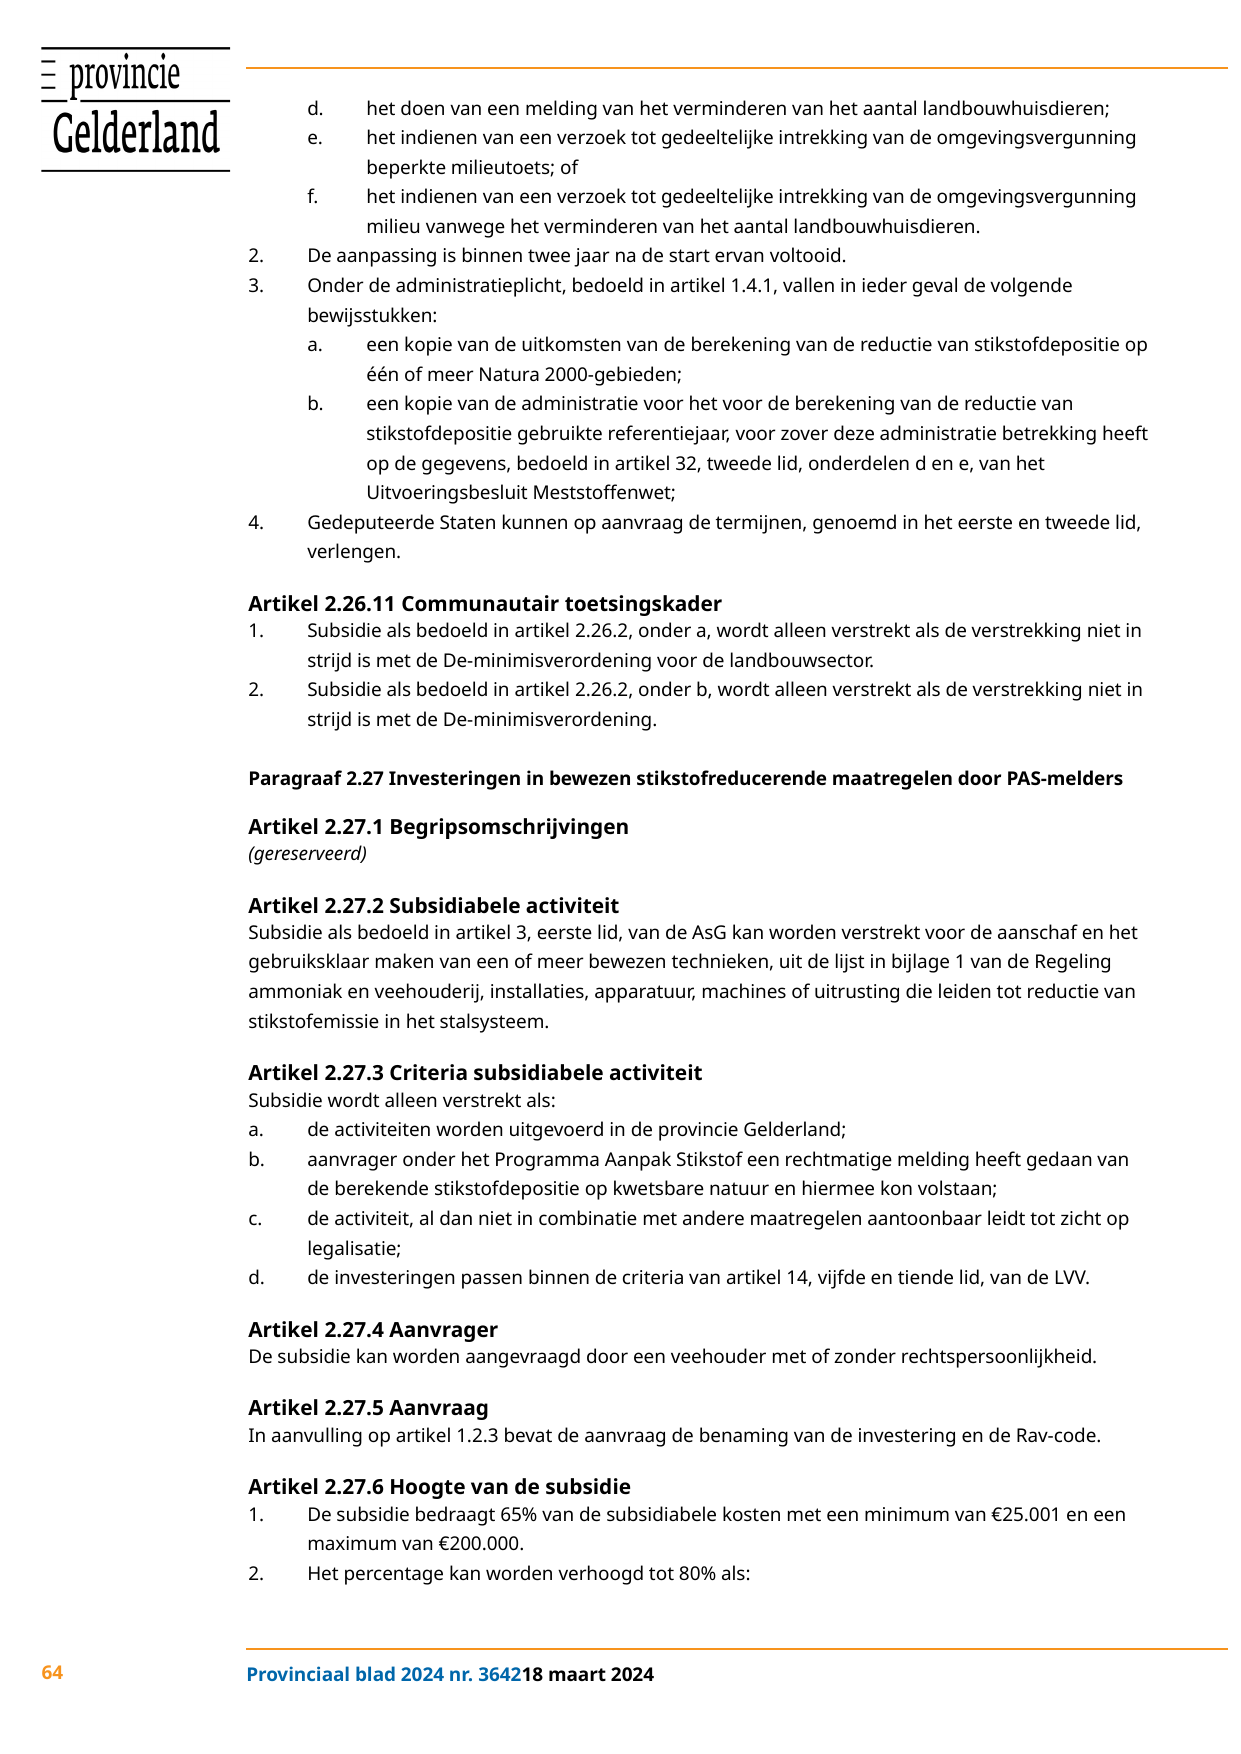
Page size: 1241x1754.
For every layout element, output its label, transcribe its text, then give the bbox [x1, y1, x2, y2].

list Onder de administratieplicht, bedoeld in artikel 1.4.1, vallen in ieder geval de volgende bewijsstukken: [248, 272, 1152, 328]
text De subsidie kan worden aangevraagd door een veehouder met of zonder rechtspersoonlijkheid. [248, 1343, 1152, 1369]
list het indienen van een verzoek tot gedeeltelijke intrekking van de omgevingsvergunning beperkte milieutoets; of [307, 124, 1152, 180]
list de activiteiten worden uitgevoerd in de provincie Gelderland; [248, 1116, 1152, 1142]
text Artikel 2.26.11 Communautair toetsingskader [248, 589, 1152, 617]
list de investeringen passen binnen de criteria van artikel 14, vijfde en tiende lid, van de LVV. [248, 1264, 1152, 1290]
text Subsidie wordt alleen verstrekt als: [248, 1087, 1152, 1112]
text Artikel 2.27.4 Aanvrager [248, 1315, 1152, 1343]
list Het percentage kan worden verhoogd tot 80% als: [248, 1560, 1152, 1586]
text Artikel 2.27.1 Begripsomschrijvingen [248, 812, 1152, 840]
picture [41, 47, 231, 172]
list aanvrager onder het Programma Aanpak Stikstof een rechtmatige melding heeft gedaan van de berekende stikstofdepositie op kwetsbare natuur en hiermee kon volstaan; [248, 1146, 1152, 1201]
list de activiteit, al dan niet in combinatie met andere maatregelen aantoonbaar leidt tot zicht op legalisatie; [248, 1205, 1152, 1260]
list De aanpassing is binnen twee jaar na de start ervan voltooid. [248, 243, 1152, 268]
text Artikel 2.27.6 Hoogte van de subsidie [248, 1472, 1152, 1501]
list Subsidie als bedoeld in artikel 2.26.2, onder b, wordt alleen verstrekt als de verstrekking niet in strijd is met de De-minimisverordening. [248, 677, 1152, 732]
list het indienen van een verzoek tot gedeeltelijke intrekking van de omgevingsvergunning milieu vanwege het verminderen van het aantal landbouwhuisdieren. [307, 183, 1152, 239]
text In aanvulling op artikel 1.2.3 bevat de aanvraag de benaming van de investering en de Rav-code. [248, 1422, 1152, 1448]
text Subsidie als bedoeld in artikel 3, eerste lid, van de AsG kan worden verstrekt voor de aanschaf en het gebruiksklaar maken van een of meer bewezen technieken, uit de lijst in bijlage 1 van de Regeling ammoniak en veehouderij, installaties, apparatuur, machines of uitrusting die leiden tot reductie van stikstofemissie in het stalsysteem. [248, 919, 1152, 1034]
text Paragraaf 2.27 Investeringen in bewezen stikstofreducerende maatregelen door PAS-melders [248, 765, 1152, 791]
list het doen van een melding van het verminderen van het aantal landbouwhuisdieren; [307, 95, 1152, 121]
list Gedeputeerde Staten kunnen op aanvraag de termijnen, genoemd in het eerste en tweede lid, verlengen. [248, 509, 1152, 564]
list een kopie van de uitkomsten van de berekening van de reductie van stikstofdepositie op één of meer Natura 2000-gebieden; [307, 331, 1152, 387]
text Artikel 2.27.5 Aanvraag [248, 1393, 1152, 1422]
list Subsidie als bedoeld in artikel 2.26.2, onder a, wordt alleen verstrekt als de verstrekking niet in strijd is met de De-minimisverordening voor de landbouwsector. [248, 617, 1152, 673]
list een kopie van de administratie voor het voor de berekening van de reductie van stikstofdepositie gebruikte referentiejaar, voor zover deze administratie betrekking heeft op de gegevens, bedoeld in artikel 32, tweede lid, onderdelen d en e, van het Uitvoeringsbesluit Meststoffenwet; [307, 391, 1152, 505]
text Artikel 2.27.3 Criteria subsidiabele activiteit [248, 1058, 1152, 1087]
text Artikel 2.27.2 Subsidiabele activiteit [248, 891, 1152, 919]
list De subsidie bedraagt 65% van de subsidiabele kosten met een minimum van €25.001 en een maximum van €200.000. [248, 1501, 1152, 1556]
text (gereserveerd) [248, 840, 1152, 866]
